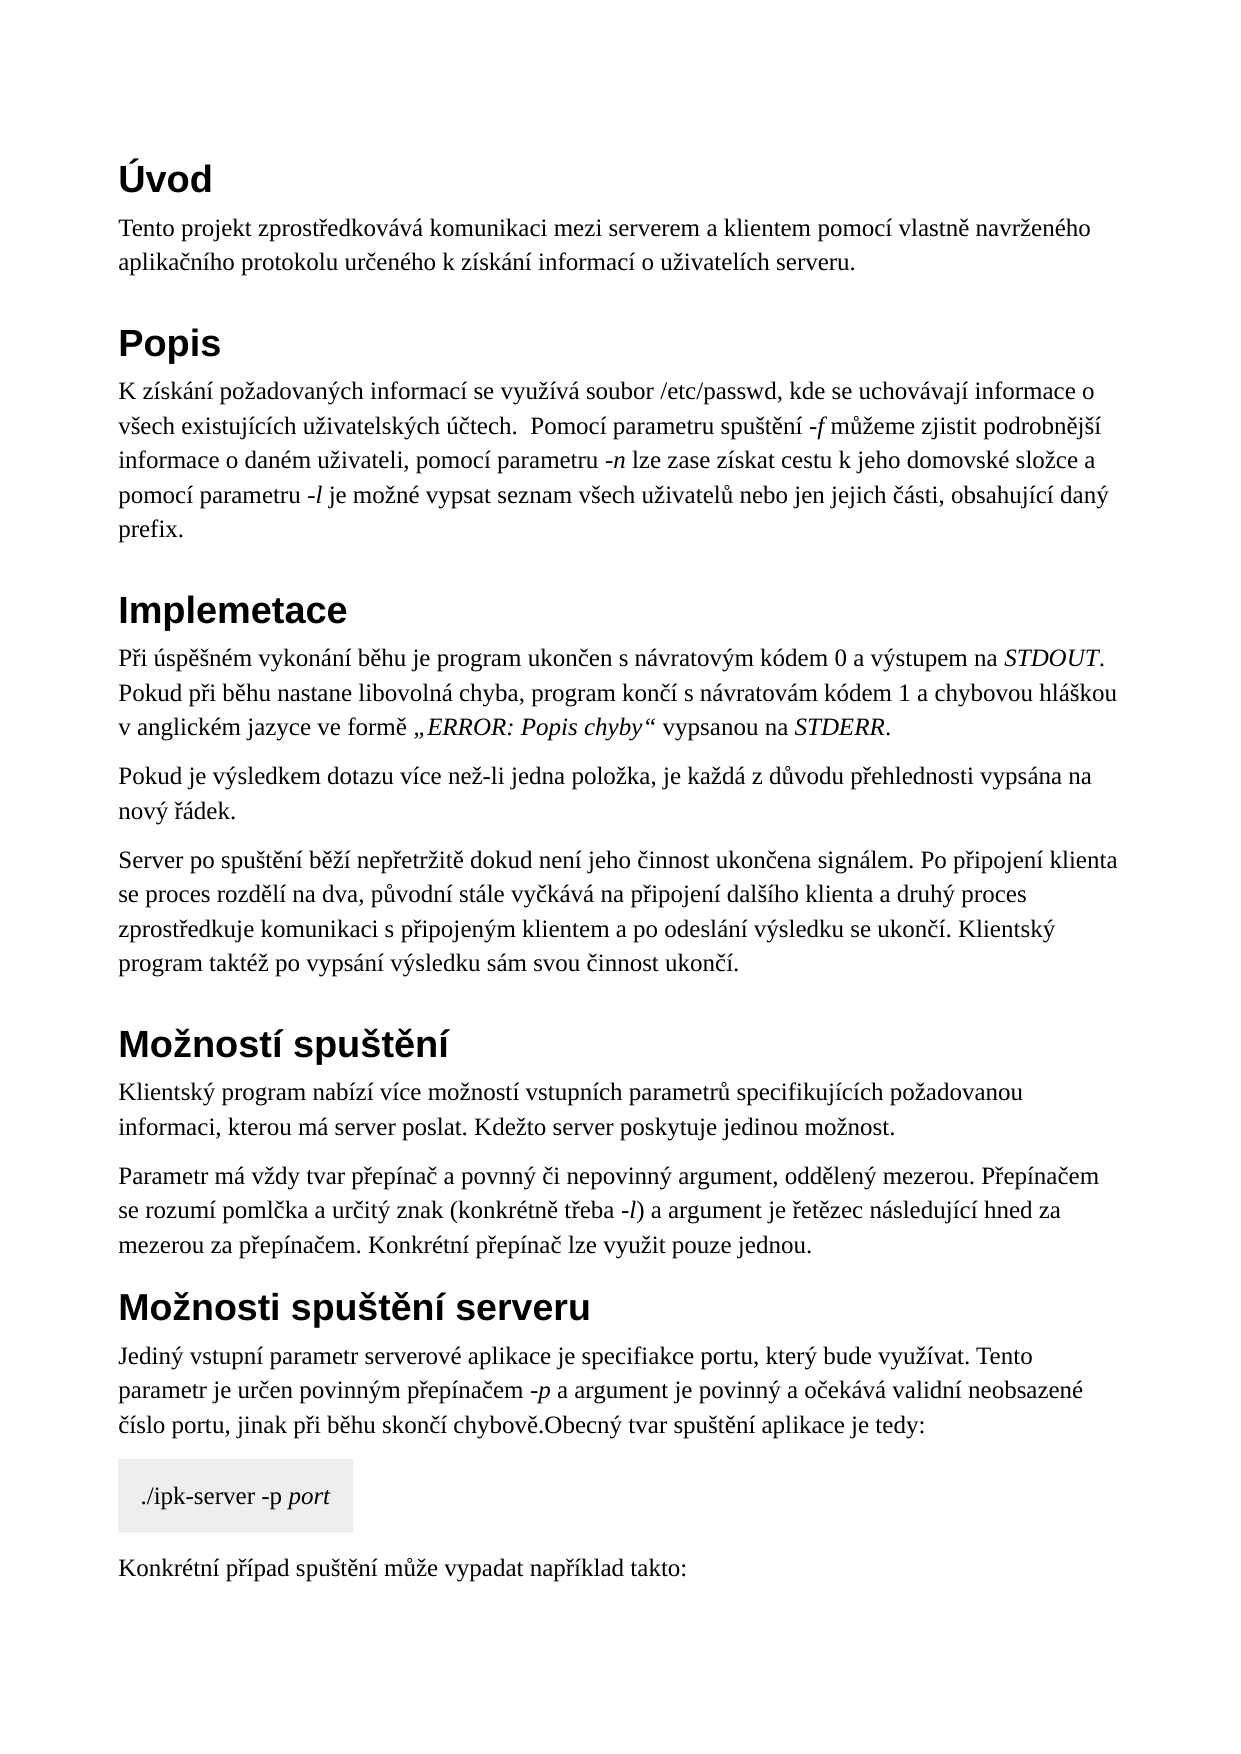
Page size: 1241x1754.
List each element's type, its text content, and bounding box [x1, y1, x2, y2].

subtitle Implemetace [118, 588, 1122, 631]
text Jediný vstupní parametr serverové aplikace je specifiakce portu, který bude využívat. Tento parametr je určen povinným přepínačem -p a argument je povinný a očekává validní neobsazené číslo portu, jinak při běhu skončí chybově.Obecný tvar spuštění aplikace je tedy: [118, 1341, 1122, 1438]
text Pokud je výsledkem dotazu více než-li jedna položka, je každá z důvodu přehlednosti vypsána na nový řádek. [118, 761, 1122, 824]
text Klientský program nabízí více možností vstupních parametrů specifikujících požadovanou informaci, kterou má server poslat. Kdežto server poskytuje jedinou možnost. [118, 1077, 1122, 1141]
text Tento projekt zprostředkovává komunikaci mezi serverem a klientem pomocí vlastně navrženého aplikačního protokolu určeného k získání informací o uživatelích serveru. [118, 213, 1122, 276]
subtitle Možností spuštění [118, 1022, 1122, 1065]
text Server po spuštění běží nepřetržitě dokud není jeho činnost ukončena signálem. Po připojení klienta se proces rozdělí na dva, původní stále vyčkává na připojení dalšího klienta a druhý proces zprostředkuje komunikaci s připojeným klientem a po odeslání výsledku se ukončí. Klientský program taktéž po vypsání výsledku sám svou činnost ukončí. [118, 845, 1122, 977]
text Při úspěšném vykonání běhu je program ukončen s návratovým kódem 0 a výstupem na STDOUT. Pokud při běhu nastane libovolná chyba, program končí s návratovám kódem 1 a chybovou hláškou v anglickém jazyce ve formě „ERROR: Popis chyby“ vypsanou na STDERR. [118, 643, 1122, 741]
subtitle Popis [118, 321, 1122, 364]
text Parametr má vždy tvar přepínač a povnný či nepovinný argument, oddělený mezerou. Přepínačem se rozumí pomlčka a určitý znak (konkrétně třeba -l) a argument je řetězec následující hned za mezerou za přepínačem. Konkrétní přepínač lze využit pouze jednou. [118, 1161, 1122, 1258]
text Konkrétní případ spuštění může vypadat například takto: [118, 1553, 1122, 1582]
subtitle Možnosti spuštění serveru [118, 1285, 1122, 1328]
subtitle Úvod [118, 157, 1122, 201]
text K získání požadovaných informací se využívá soubor /etc/passwd, kde se uchovávají informace o všech existujících uživatelských účtech. Pomocí parametru spuštění -f můžeme zjistit podrobnější informace o daném uživateli, pomocí parametru -n lze zase získat cestu k jeho domovské složce a pomocí parametru -l je možné vypsat seznam všech uživatelů nebo jen jejich části, obsahující daný prefix. [118, 376, 1122, 543]
